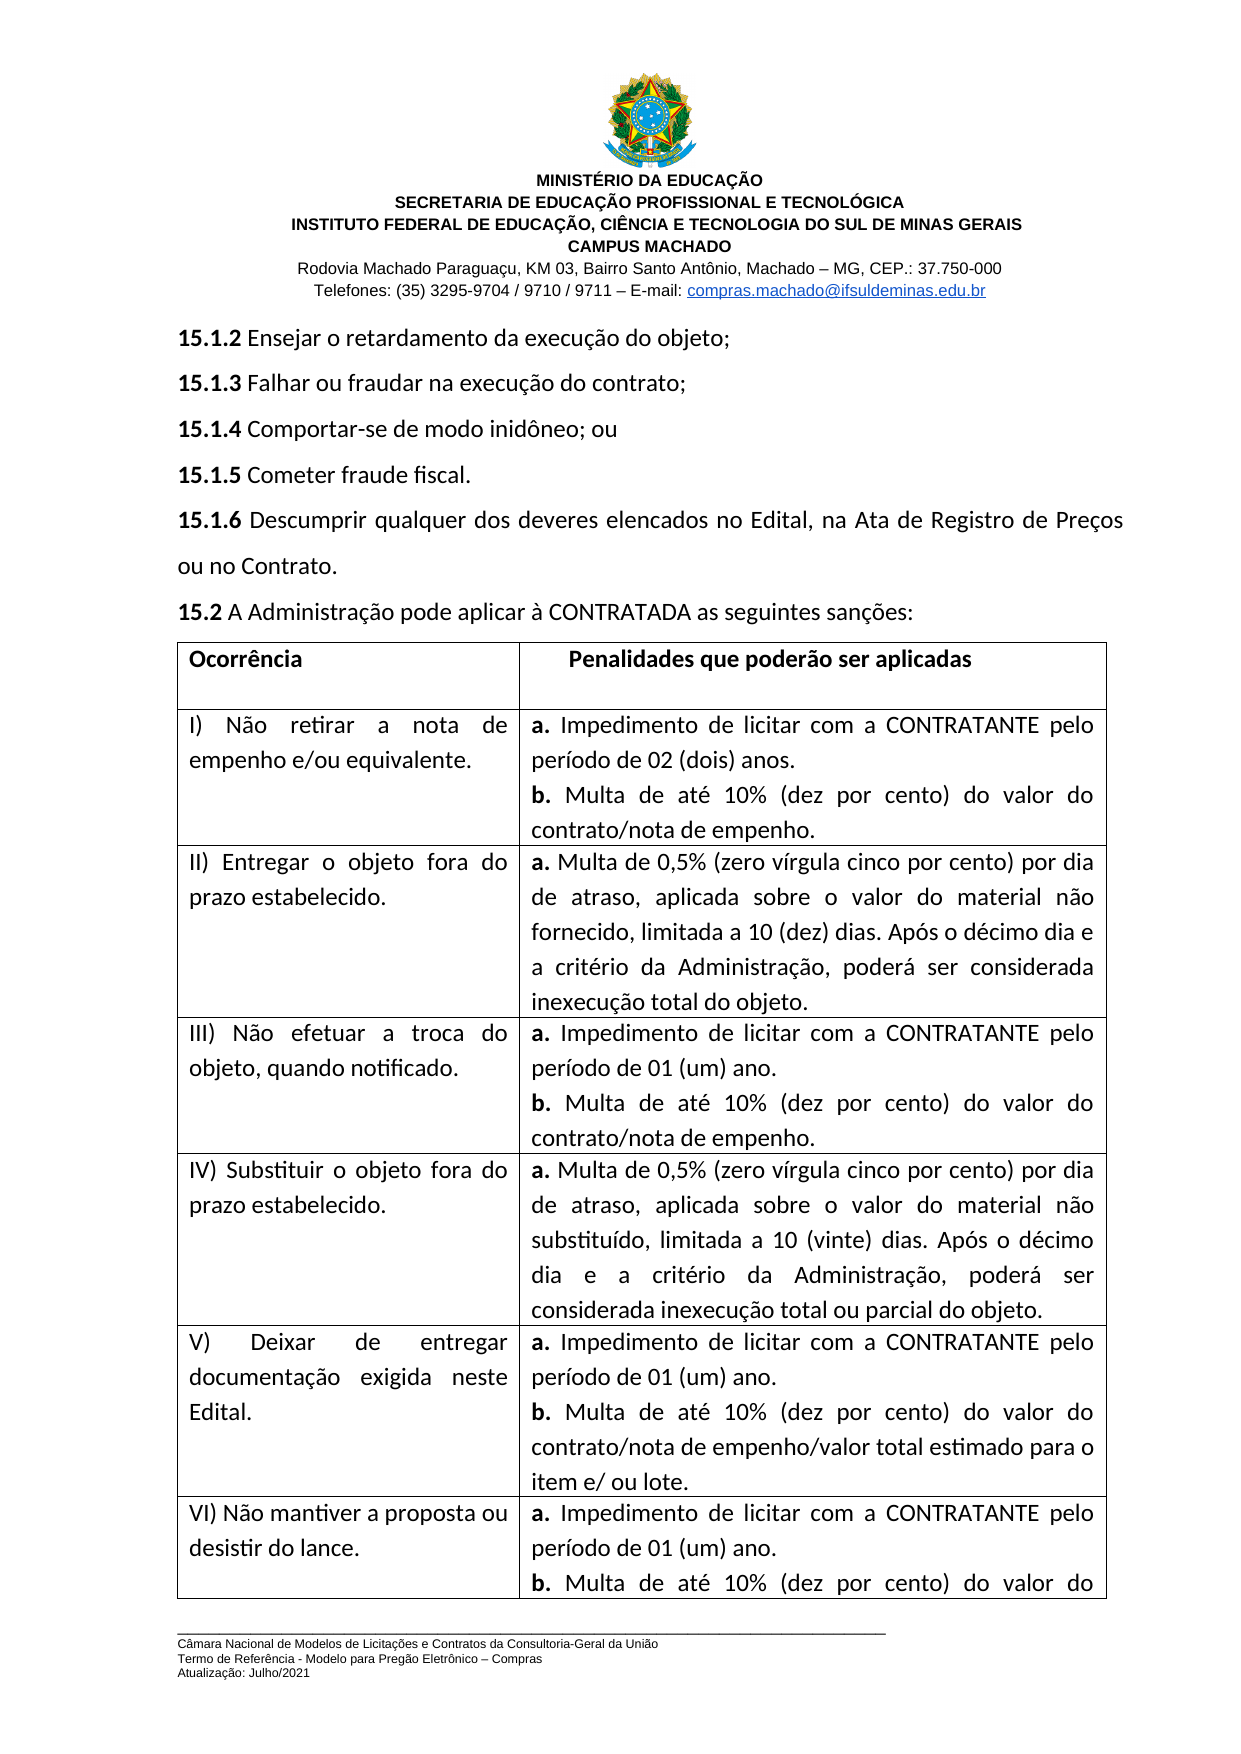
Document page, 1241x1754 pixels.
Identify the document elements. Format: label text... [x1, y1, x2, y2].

picture [643, 163, 658, 168]
table_cell a. Impedimento de licitar com a CONTRATANTE pelo período de 01 (um) ano. b. Multa de até 10% (dez por cento) do valor do contrato/nota de empenho/valor total estimado para o item e/ ou lote. [520, 1326, 1106, 1496]
table_header Ocorrência [178, 643, 519, 708]
picture [669, 149, 680, 155]
table_cell V) Deixar de entregar documentação exigida neste Edital. [178, 1326, 519, 1496]
text 15.1.2 Ensejar o retardamento da execução do objeto; [177, 322, 1125, 352]
table_header Penalidades que poderão ser aplicadas [520, 643, 1106, 708]
table_cell a. Impedimento de licitar com a CONTRATANTE pelo período de 01 (um) ano. b. Multa de até 10% (dez por cento) do valor do contrato/nota de empenho. [520, 1018, 1106, 1153]
table_cell II) Entregar o objeto fora do prazo estabelecido. [178, 846, 519, 1017]
table_cell a. Impedimento de licitar com a CONTRATANTE pelo período de 02 (dois) anos. b. Multa de até 10% (dez por cento) do valor do contrato/nota de empenho. [520, 710, 1106, 845]
text 15.1.5 Cometer fraude fiscal. [177, 459, 1125, 489]
picture [603, 73, 697, 168]
table_cell a. Multa de 0,5% (zero vírgula cinco por cento) por dia de atraso, aplicada sobre o valor do material não fornecido, limitada a 10 (dez) dias. Após o décimo dia e a critério da Administração, poderá ser considerada inexecução total do objeto. [520, 846, 1106, 1017]
table_cell a. Multa de 0,5% (zero vírgula cinco por cento) por dia de atraso, aplicada sobre o valor do material não substituído, limitada a 10 (vinte) dias. Após o décimo dia e a critério da Administração, poderá ser considerada inexecução total ou parcial do objeto. [520, 1154, 1106, 1325]
text 15.1.6 Descumprir qualquer dos deveres elencados no Edital, na Ata de Registro de Preços ou no Contrato. [177, 505, 1125, 581]
table_cell IV) Substituir o objeto fora do prazo estabelecido. [178, 1154, 519, 1325]
table_cell a. Impedimento de licitar com a CONTRATANTE pelo período de 01 (um) ano. b. Multa de até 10% (dez por cento) do valor do [520, 1497, 1106, 1598]
table_cell I) Não retirar a nota de empenho e/ou equivalente. [178, 710, 519, 845]
table_cell VI) Não mantiver a proposta ou desistir do lance. [178, 1497, 519, 1598]
text 15.1.4 Comportar-se de modo inidôneo; ou [177, 413, 1125, 444]
text 15.1.3 Falhar ou fraudar na execução do contrato; [177, 367, 1125, 398]
text 15.2 A Administração pode aplicar à CONTRATADA as seguintes sanções: [177, 596, 1122, 627]
table_cell III) Não efetuar a troca do objeto, quando notificado. [178, 1018, 519, 1153]
